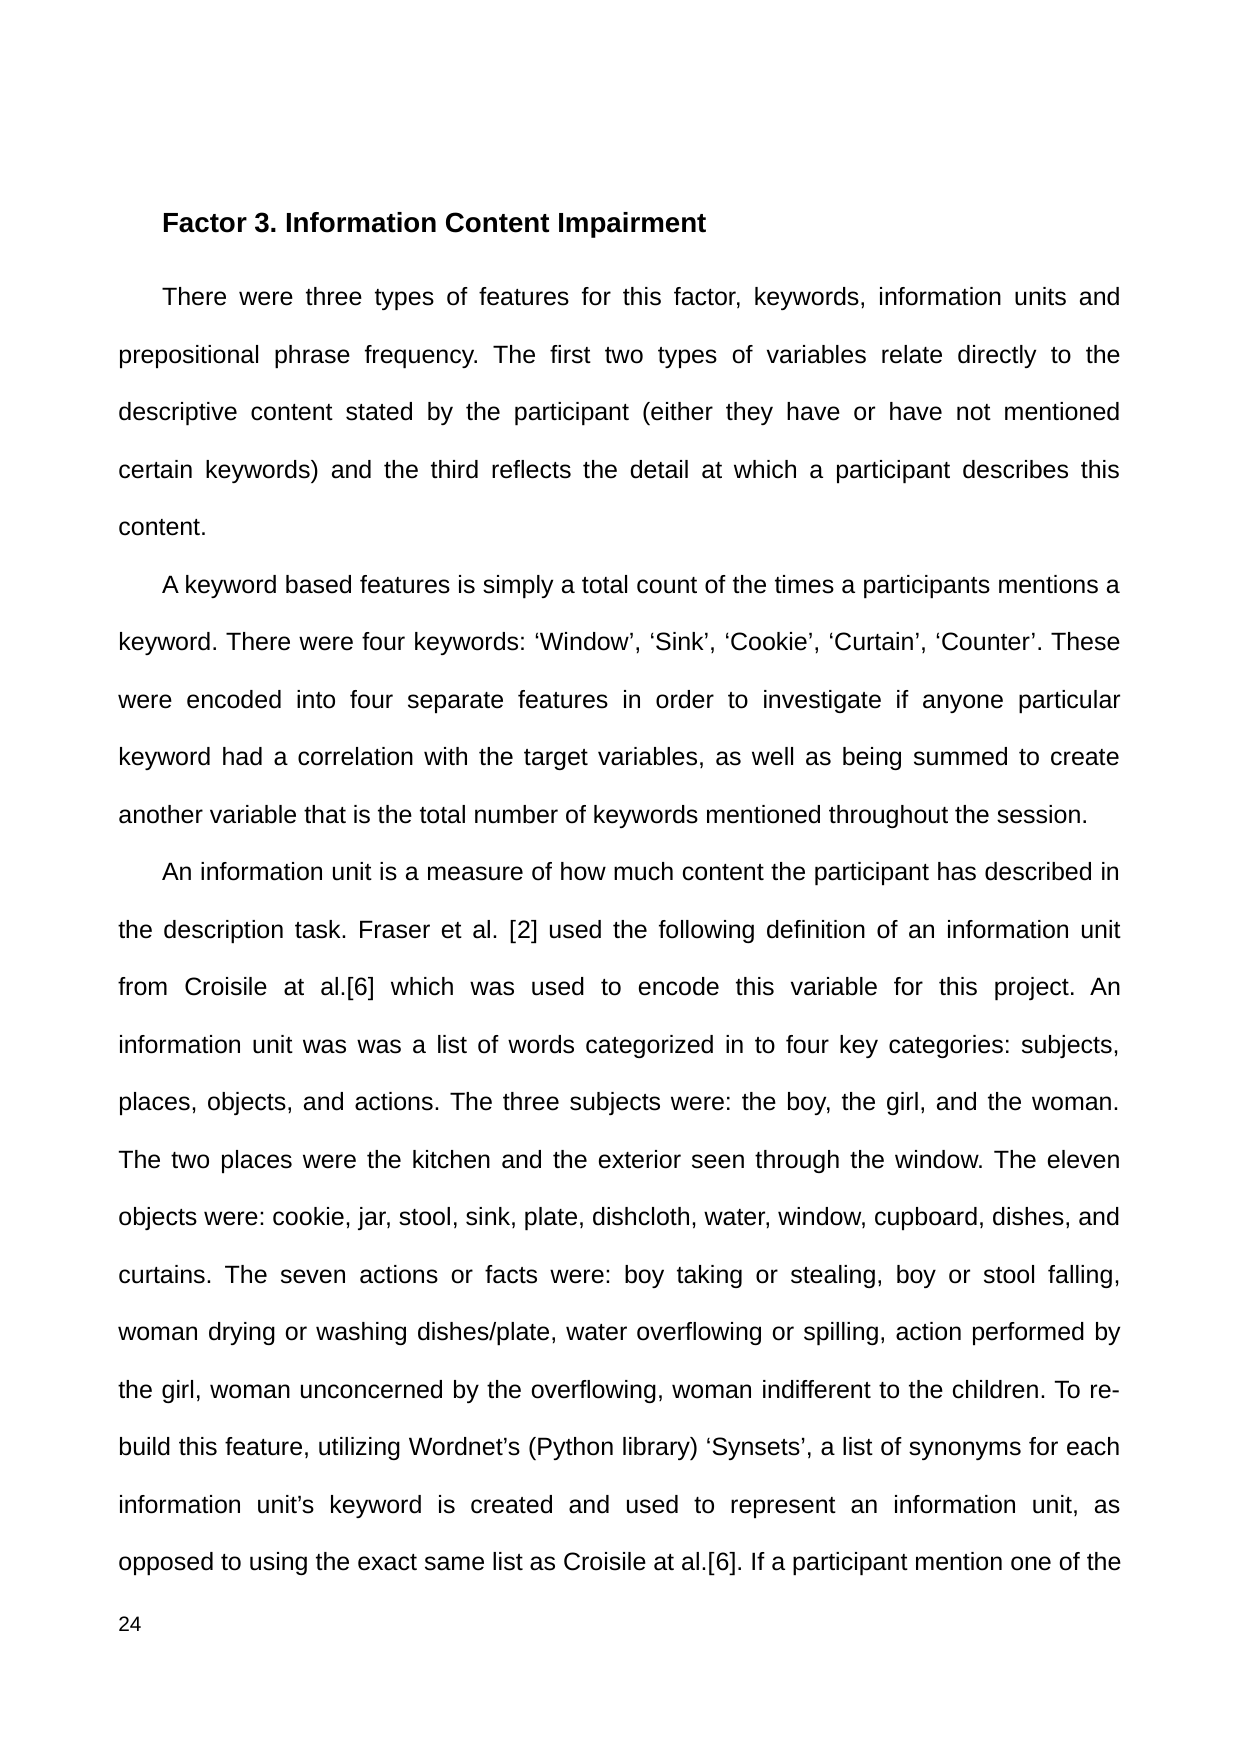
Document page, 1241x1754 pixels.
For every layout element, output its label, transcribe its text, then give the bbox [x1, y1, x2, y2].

text A keyword based features is simply a total count of the times a participants mentions a keyword. There were four keywords: ‘Window’, ‘Sink’, ‘Cookie’, ‘Curtain’, ‘Counter’. These were encoded into four separate features in order to investigate if anyone particular keyword had a correlation with the target variables, as well as being summed to create another variable that is the total number of keywords mentioned throughout the session. [118, 570, 1122, 829]
text There were three types of features for this factor, keywords, information units and prepositional phrase frequency. The first two types of variables relate directly to the descriptive content stated by the participant (either they have or have not mentioned certain keywords) and the third reflects the detail at which a participant describes this content. [118, 282, 1122, 541]
subtitle Factor 3. Information Content Impairment [118, 206, 1122, 238]
text An information unit is a measure of how much content the participant has described in the description task. Fraser et al. [2] used the following definition of an information unit from Croisile at al.[6] which was used to encode this variable for this project. An information unit was was a list of words categorized in to four key categories: subjects, places, objects, and actions. The three subjects were: the boy, the girl, and the woman. The two places were the kitchen and the exterior seen through the window. The eleven objects were: cookie, jar, stool, sink, plate, dishcloth, water, window, cupboard, dishes, and curtains. The seven actions or facts were: boy taking or stealing, boy or stool falling, woman drying or washing dishes/plate, water overflowing or spilling, action performed by the girl, woman unconcerned by the overflowing, woman indifferent to the children. To re-build this feature, utilizing Wordnet’s (Python library) ‘Synsets’, a list of synonyms for each information unit’s keyword is created and used to represent an information unit, as opposed to using the exact same list as Croisile at al.[6]. If a participant mention one of the [118, 857, 1122, 1576]
